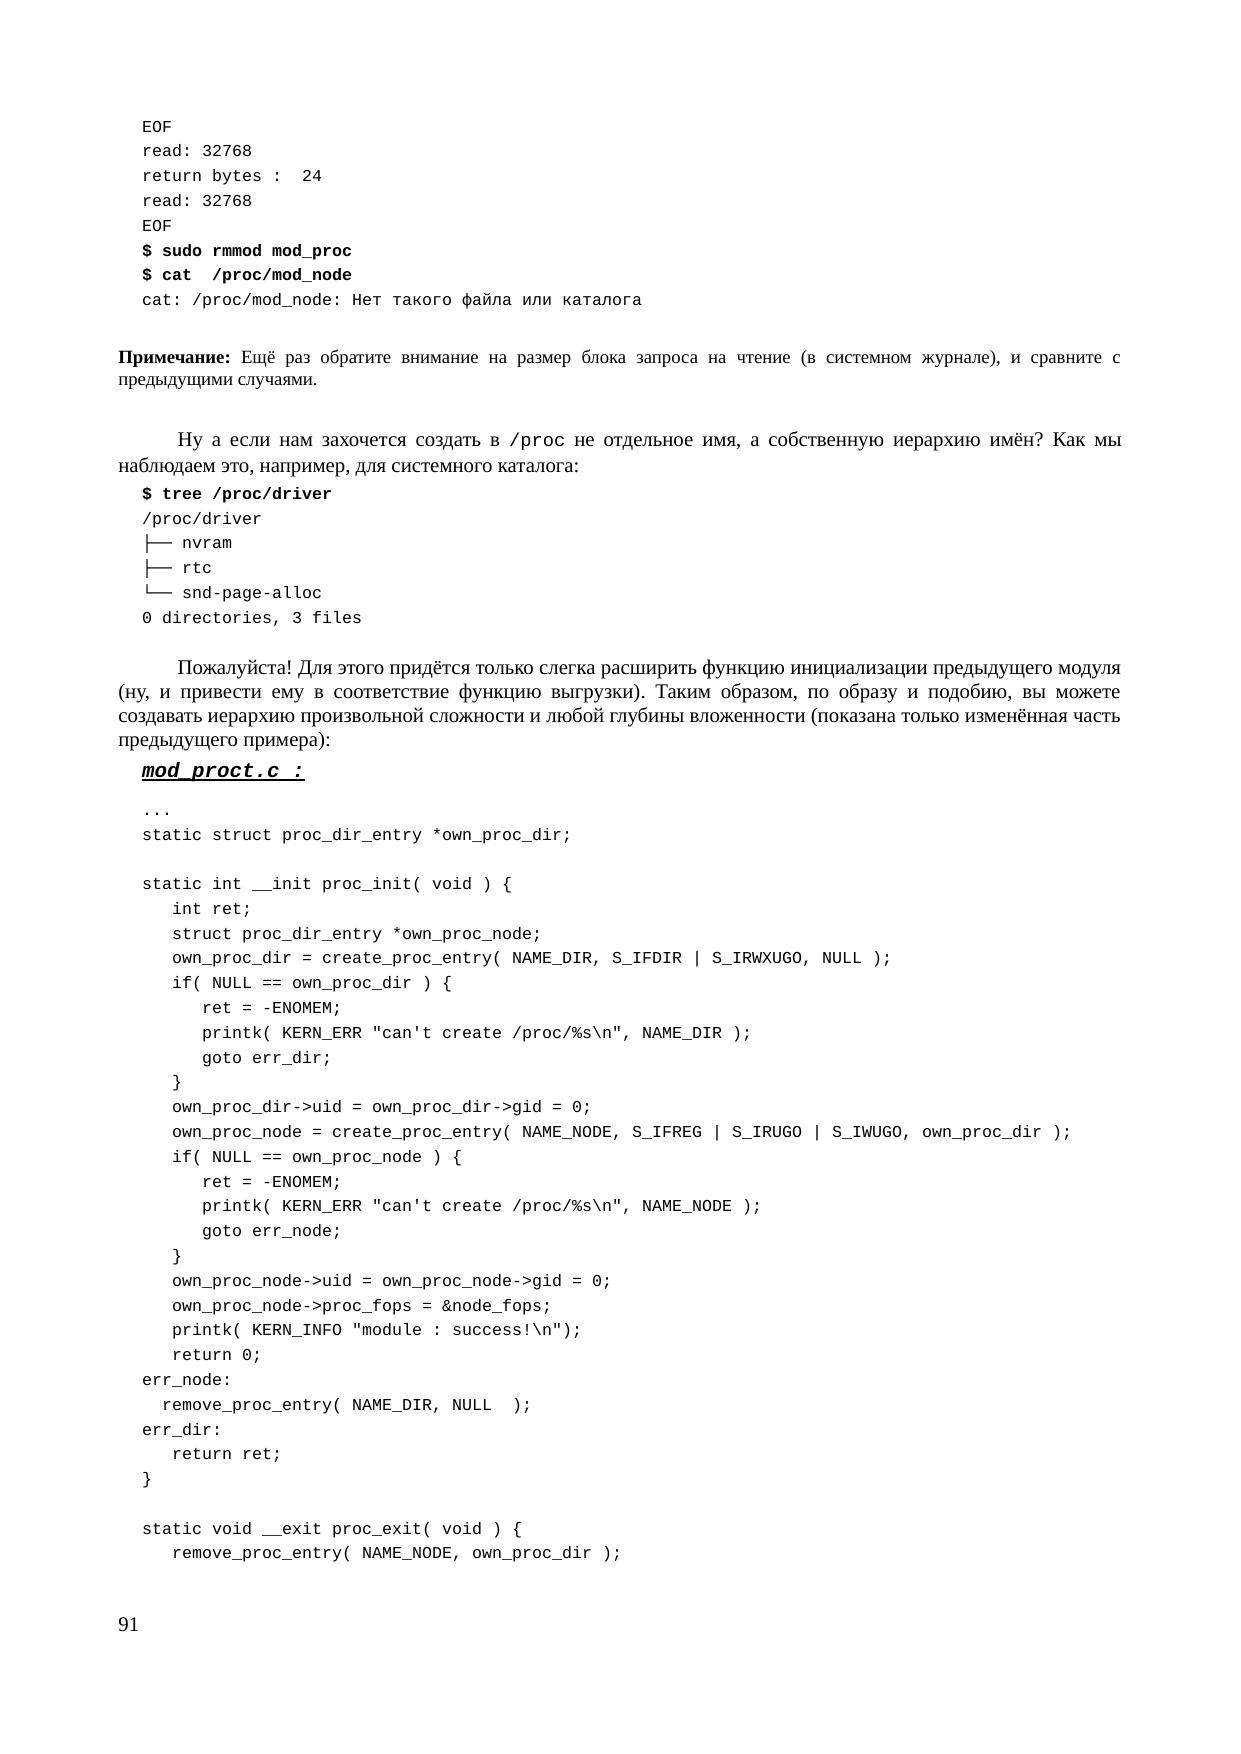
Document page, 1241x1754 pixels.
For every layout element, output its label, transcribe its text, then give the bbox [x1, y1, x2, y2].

text read: 32768 [142, 143, 1122, 162]
text return 0; [142, 1347, 1122, 1366]
text printk( KERN_ERR "can't create /proc/%s\n", NAME_DIR ); [142, 1024, 1122, 1043]
text └── snd-page-alloc [142, 584, 1122, 603]
text EOF [142, 217, 1122, 236]
text Ну а если нам захочется создать в /proc не отдельное имя, а собственную иерархию имён? Как мы наблюдаем это, например, для системного каталога: [118, 427, 1122, 477]
text ... [142, 801, 1122, 820]
text if( NULL == own_proc_node ) { [142, 1148, 1122, 1167]
text int ret; [142, 900, 1122, 919]
text struct proc_dir_entry *own_proc_node; [142, 925, 1122, 944]
text own_proc_node->proc_fops = &node_fops; [142, 1297, 1122, 1316]
text ret = -ENOMEM; [142, 999, 1122, 1018]
text printk( KERN_INFO "module : success!\n"); [142, 1322, 1122, 1341]
text } [142, 1247, 1122, 1266]
text Пожалуйста! Для этого придётся только слегка расширить функцию инициализации предыдущего модуля (ну, и привести ему в соответствие функцию выгрузки). Таким образом, по образу и подобию, вы можете создавать иерархию произвольной сложности и любой глубины вложенности (показана только изменённая часть предыдущего примера): [118, 655, 1122, 751]
text 0 directories, 3 files [142, 609, 1122, 628]
text printk( KERN_ERR "can't create /proc/%s\n", NAME_NODE ); [142, 1198, 1122, 1217]
text ├── rtc [142, 560, 1122, 579]
text if( NULL == own_proc_dir ) { [142, 975, 1122, 994]
text remove_proc_entry( NAME_NODE, own_proc_dir ); [142, 1545, 1122, 1564]
text own_proc_dir->uid = own_proc_dir->gid = 0; [142, 1099, 1122, 1118]
text ret = -ENOMEM; [142, 1173, 1122, 1192]
text goto err_dir; [142, 1049, 1122, 1068]
text static void __exit proc_exit( void ) { [142, 1520, 1122, 1539]
text } [142, 1471, 1122, 1489]
text } [142, 1074, 1122, 1093]
text ├── nvram [142, 535, 1122, 554]
text err_node: [142, 1371, 1122, 1390]
text return bytes : 24 [142, 168, 1122, 187]
text Примечание: Ещё раз обратите внимание на размер блока запроса на чтение (в системном журнале), и сравните с предыдущими случаями. [118, 346, 1122, 389]
text own_proc_dir = create_proc_entry( NAME_DIR, S_IFDIR | S_IRWXUGO, NULL ); [142, 950, 1122, 969]
text EOF [142, 118, 1122, 137]
text goto err_node; [142, 1223, 1122, 1242]
text err_dir: [142, 1421, 1122, 1440]
text return ret; [142, 1446, 1122, 1465]
text $ sudo rmmod mod_proc [142, 242, 1122, 261]
text static int __init proc_init( void ) { [142, 876, 1122, 894]
text own_proc_node = create_proc_entry( NAME_NODE, S_IFREG | S_IRUGO | S_IWUGO, own_proc_dir ); [142, 1123, 1122, 1142]
text /proc/driver [142, 510, 1122, 529]
text remove_proc_entry( NAME_DIR, NULL ); [142, 1396, 1122, 1415]
text static struct proc_dir_entry *own_proc_dir; [142, 826, 1122, 845]
text mod_proct.c : [142, 760, 1122, 783]
text read: 32768 [142, 192, 1122, 211]
text $ tree /proc/driver [142, 485, 1122, 504]
text cat: /proc/mod_node: Нет такого файла или каталога [142, 292, 1122, 311]
text $ cat /proc/mod_node [142, 267, 1122, 286]
text own_proc_node->uid = own_proc_node->gid = 0; [142, 1272, 1122, 1291]
